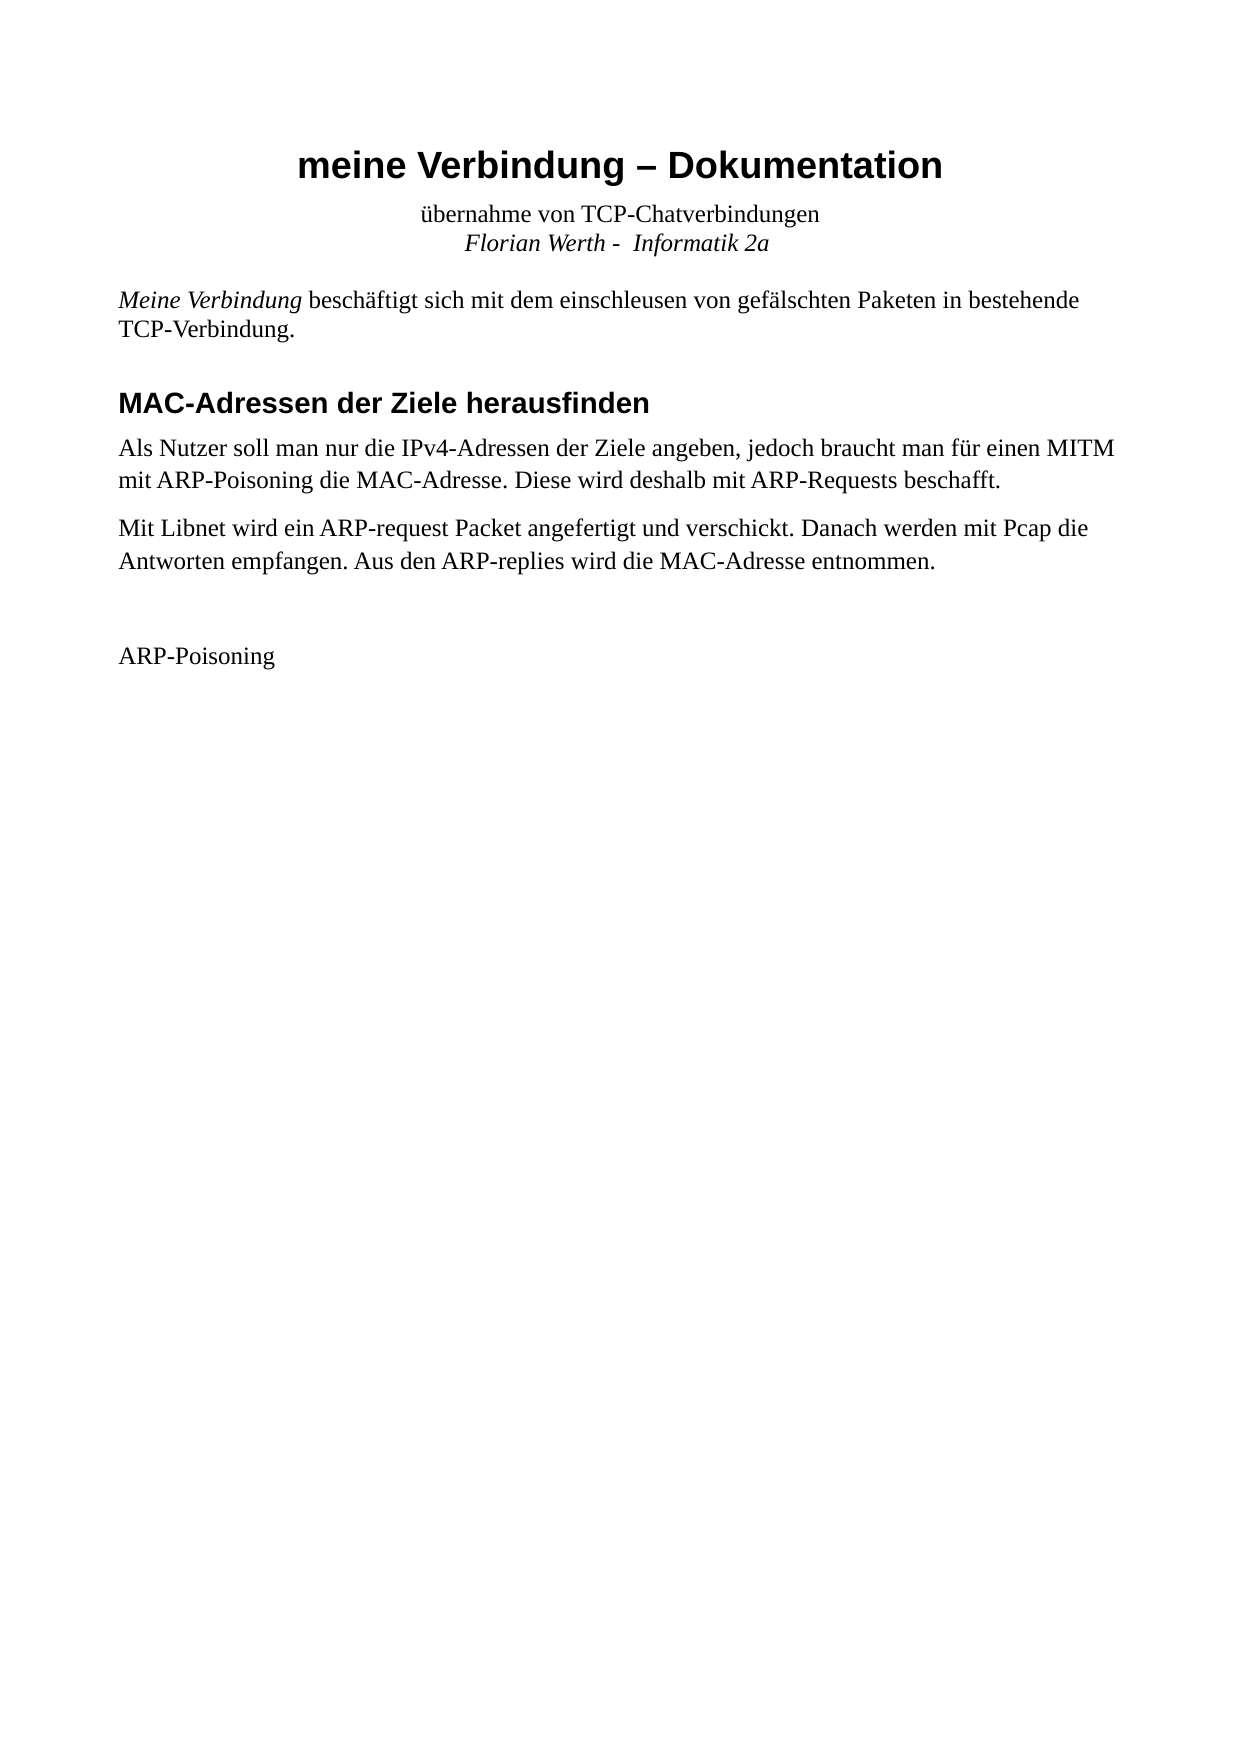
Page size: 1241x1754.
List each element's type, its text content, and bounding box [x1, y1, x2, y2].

text Mit Libnet wird ein ARP-request Packet angefertigt und verschickt. Danach werden mit Pcap die Antworten empfangen. Aus den ARP-replies wird die MAC-Adresse entnommen. [118, 513, 1122, 575]
subtitle meine Verbindung – Dokumentation [118, 143, 1122, 187]
subtitle MAC-Adressen der Ziele herausfinden [118, 386, 1122, 420]
text Florian Werth - Informatik 2a [118, 228, 1122, 257]
text übernahme von TCP-Chatverbindungen [118, 199, 1122, 228]
text Als Nutzer soll man nur die IPv4-Adressen der Ziele angeben, jedoch braucht man für einen MITM mit ARP-Poisoning die MAC-Adresse. Diese wird deshalb mit ARP-Requests beschafft. [118, 433, 1122, 494]
text ARP-Poisoning [118, 641, 1122, 670]
text Meine Verbindung beschäftigt sich mit dem einschleusen von gefälschten Paketen in bestehende TCP-Verbindung. [118, 286, 1122, 343]
